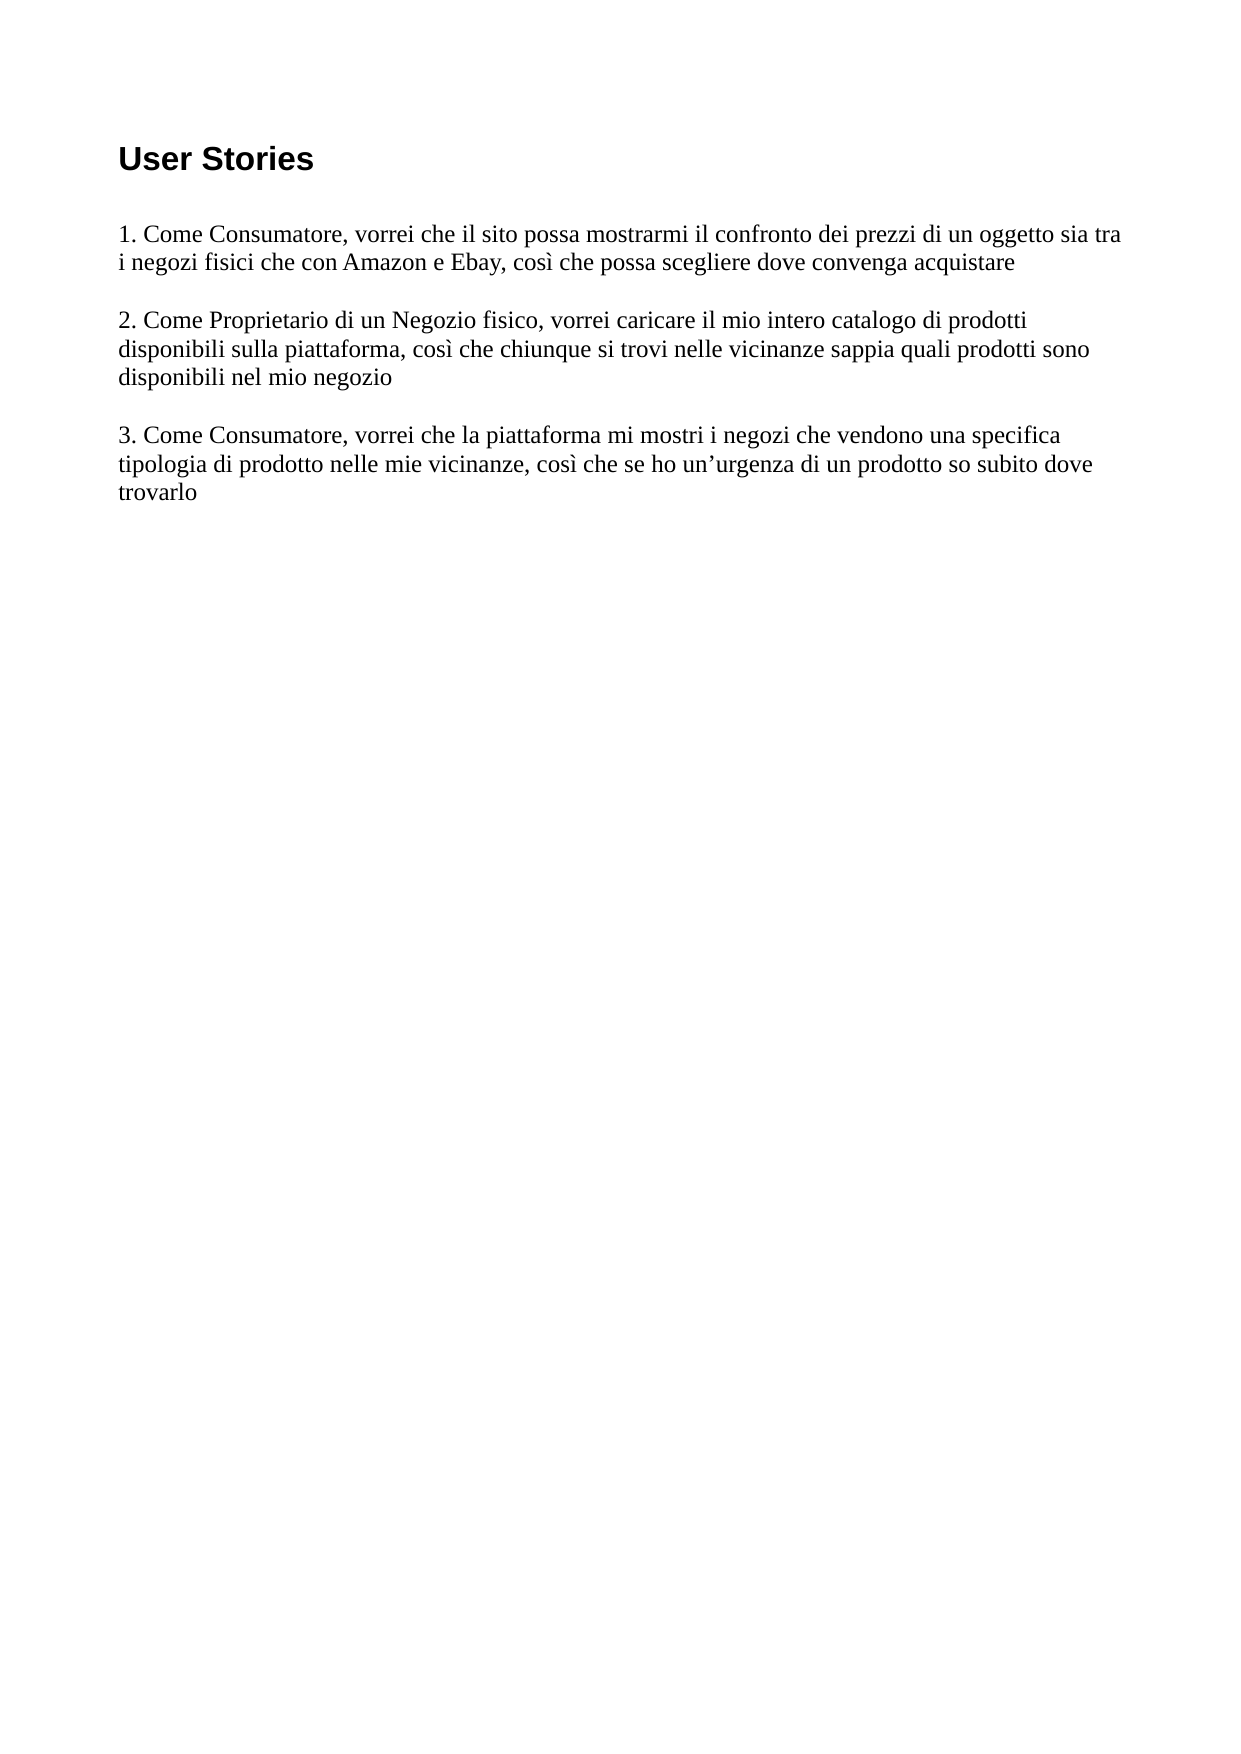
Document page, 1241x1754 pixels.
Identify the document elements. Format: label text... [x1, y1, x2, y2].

text 1. Come Consumatore, vorrei che il sito possa mostrarmi il confronto dei prezzi di un oggetto sia tra i negozi fisici che con Amazon e Ebay, così che possa scegliere dove convenga acquistare [118, 219, 1122, 276]
subtitle User Stories [118, 139, 1122, 177]
text 3. Come Consumatore, vorrei che la piattaforma mi mostri i negozi che vendono una specifica tipologia di prodotto nelle mie vicinanze, così che se ho un’urgenza di un prodotto so subito dove trovarlo [118, 420, 1122, 506]
text 2. Come Proprietario di un Negozio fisico, vorrei caricare il mio intero catalogo di prodotti disponibili sulla piattaforma, così che chiunque si trovi nelle vicinanze sappia quali prodotti sono disponibili nel mio negozio [118, 305, 1122, 391]
